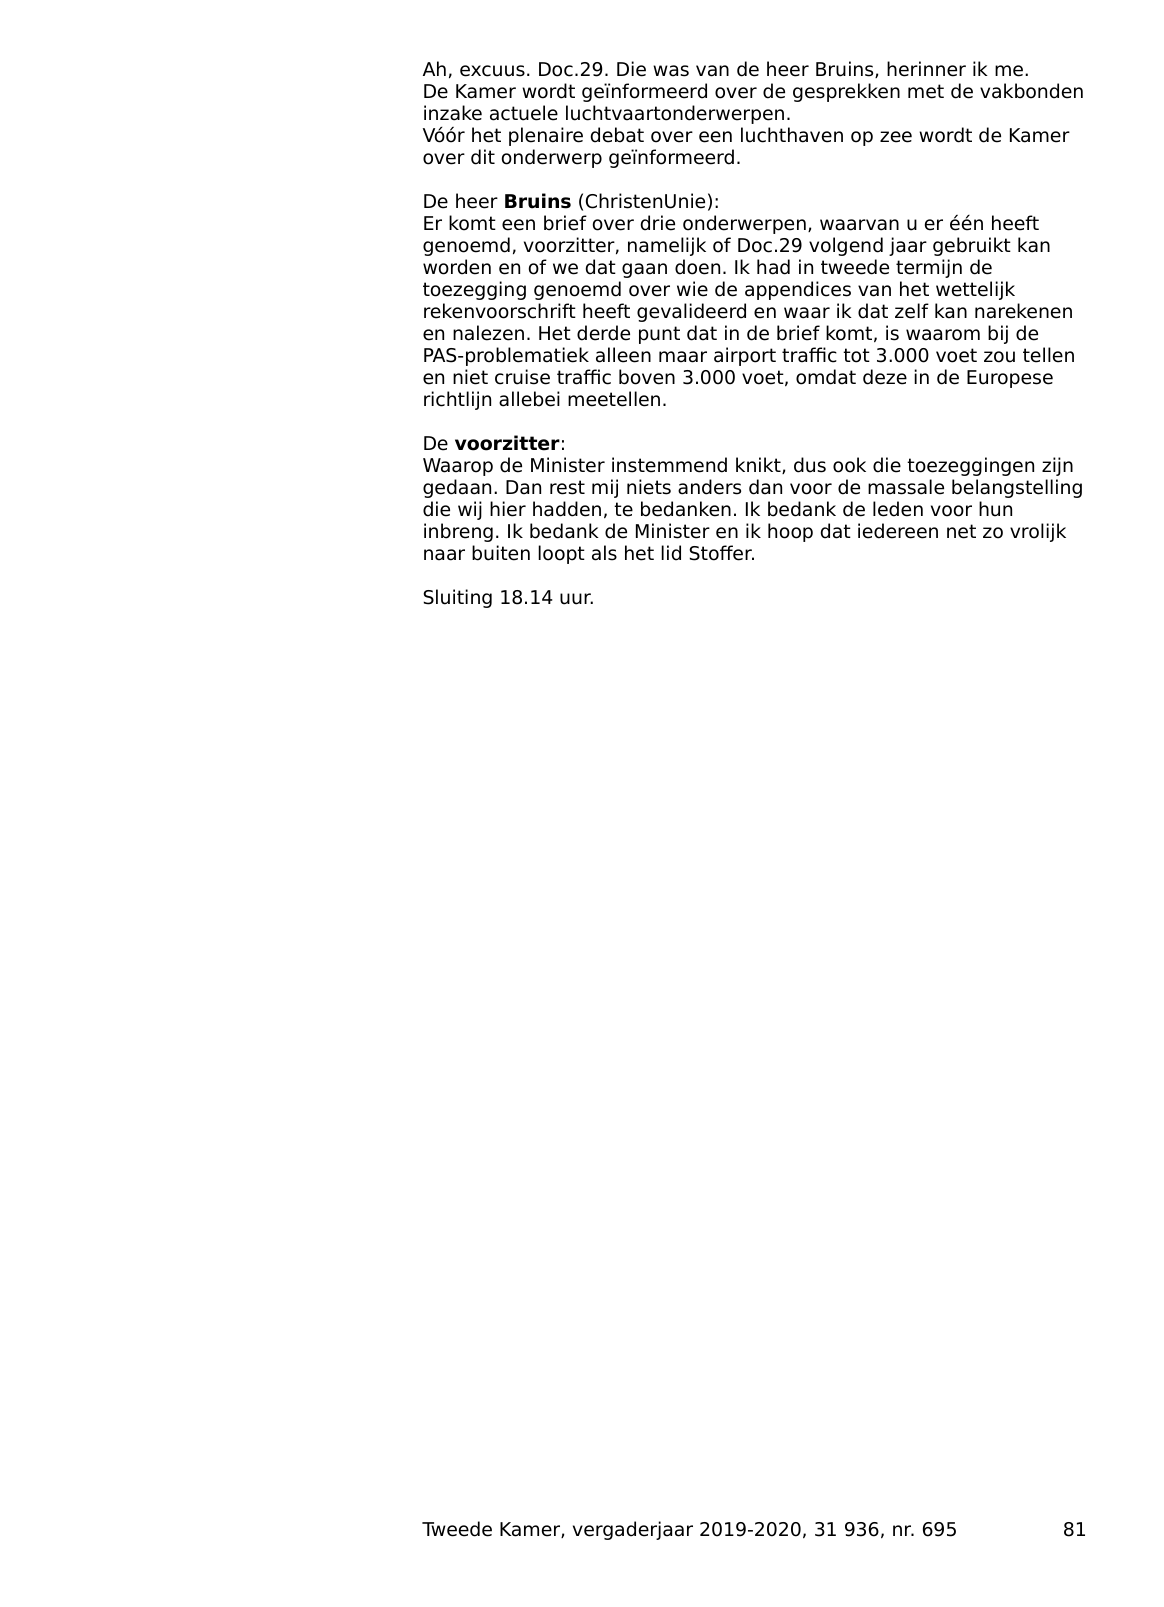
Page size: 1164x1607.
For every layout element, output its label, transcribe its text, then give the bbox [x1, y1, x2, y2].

text De Kamer wordt geïnformeerd over de gesprekken met de vakbonden inzake actuele luchtvaartonderwerpen. [422, 81, 1087, 125]
text De heer Bruins (ChristenUnie): [422, 191, 1087, 213]
text Er komt een brief over drie onderwerpen, waarvan u er één heeft genoemd, voorzitter, namelijk of Doc.29 volgend jaar gebruikt kan worden en of we dat gaan doen. Ik had in tweede termijn de toezegging genoemd over wie de appendices van het wettelijk rekenvoorschrift heeft gevalideerd en waar ik dat zelf kan narekenen en nalezen. Het derde punt dat in de brief komt, is waarom bij de PAS-problematiek alleen maar airport traffic tot 3.000 voet zou tellen en niet cruise traffic boven 3.000 voet, omdat deze in de Europese richtlijn allebei meetellen. [422, 213, 1087, 411]
text Sluiting 18.14 uur. [422, 587, 1087, 609]
text Waarop de Minister instemmend knikt, dus ook die toezeggingen zijn gedaan. Dan rest mij niets anders dan voor de massale belangstelling die wij hier hadden, te bedanken. Ik bedank de leden voor hun inbreng. Ik bedank de Minister en ik hoop dat iedereen net zo vrolijk naar buiten loopt als het lid Stoffer. [422, 455, 1087, 565]
text Vóór het plenaire debat over een luchthaven op zee wordt de Kamer over dit onderwerp geïnformeerd. [422, 125, 1087, 169]
text Ah, excuus. Doc.29. Die was van de heer Bruins, herinner ik me. [422, 59, 1087, 81]
text De voorzitter: [422, 433, 1087, 455]
